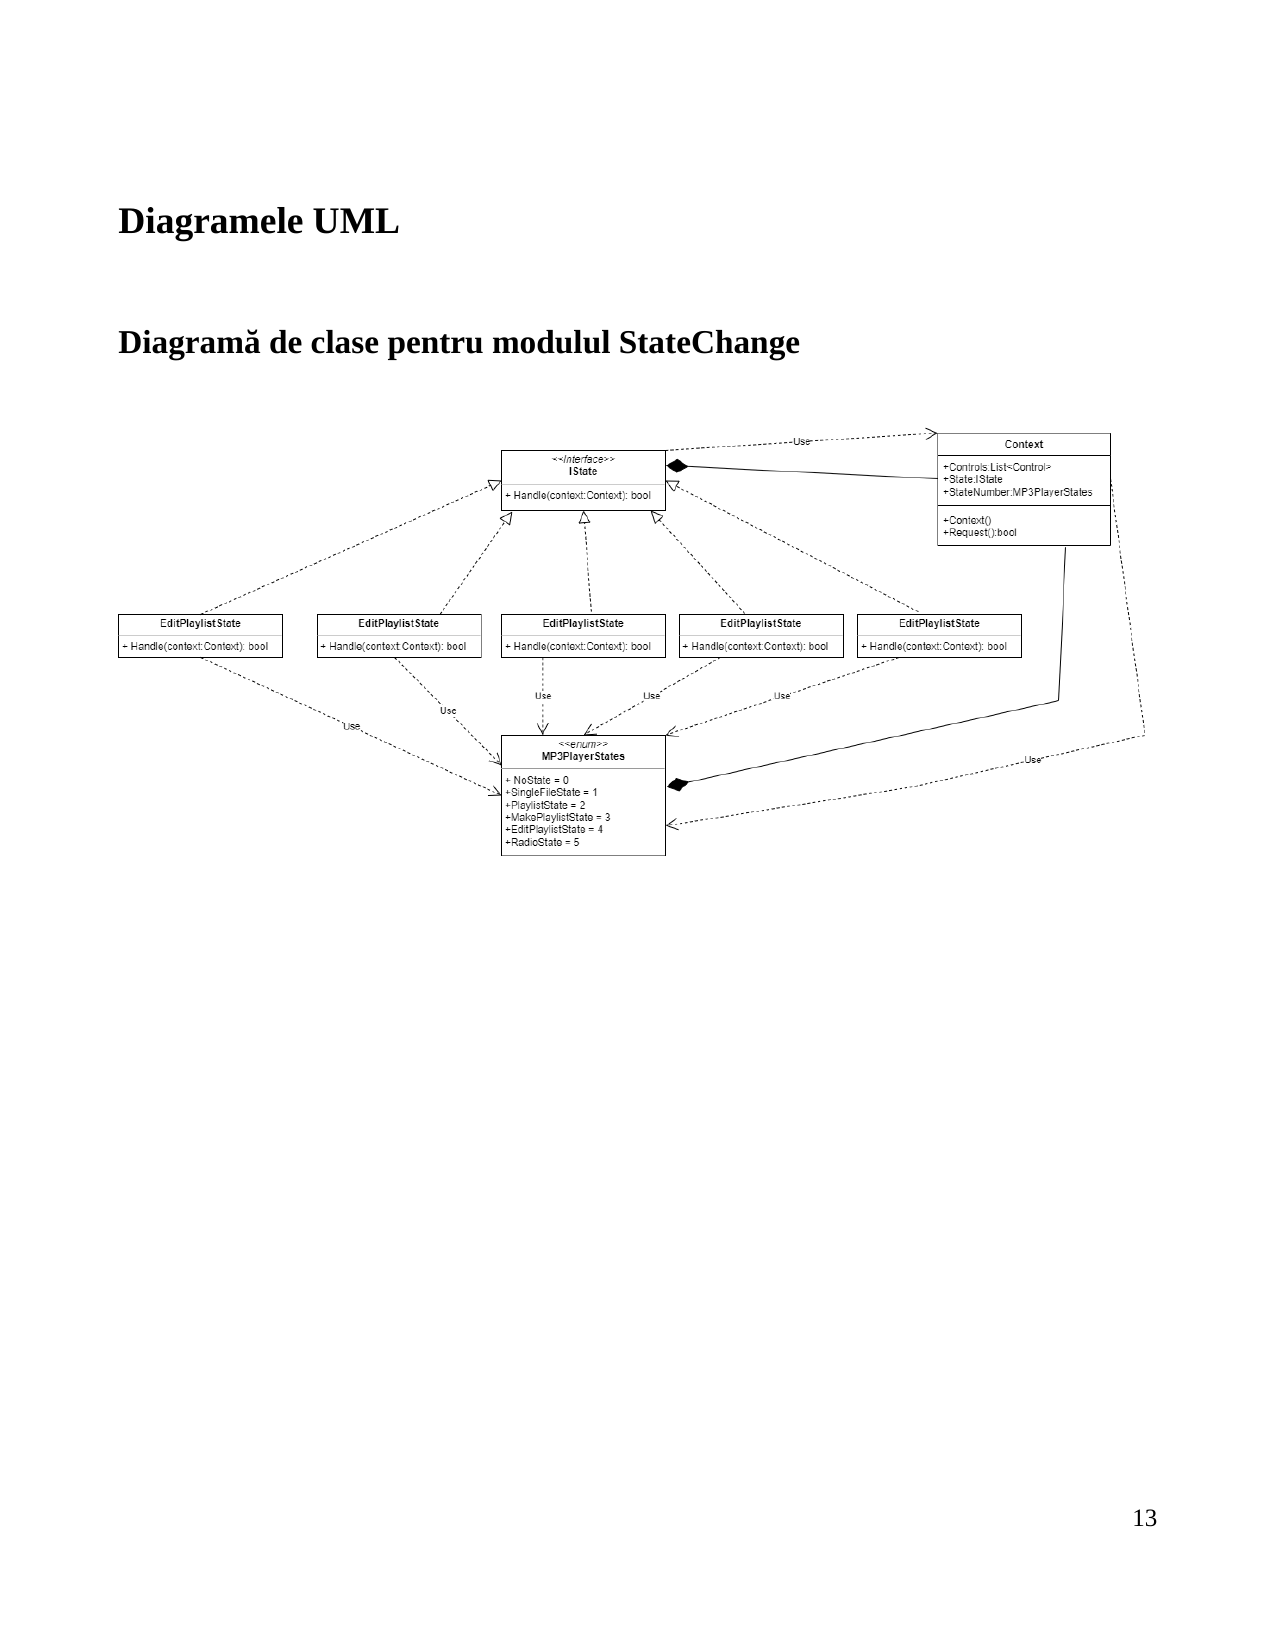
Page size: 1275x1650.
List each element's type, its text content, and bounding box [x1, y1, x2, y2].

picture [118, 421, 1157, 856]
subtitle Diagramele UML [118, 199, 1157, 242]
subtitle Diagramă de clase pentru modulul StateChange [118, 323, 1157, 361]
